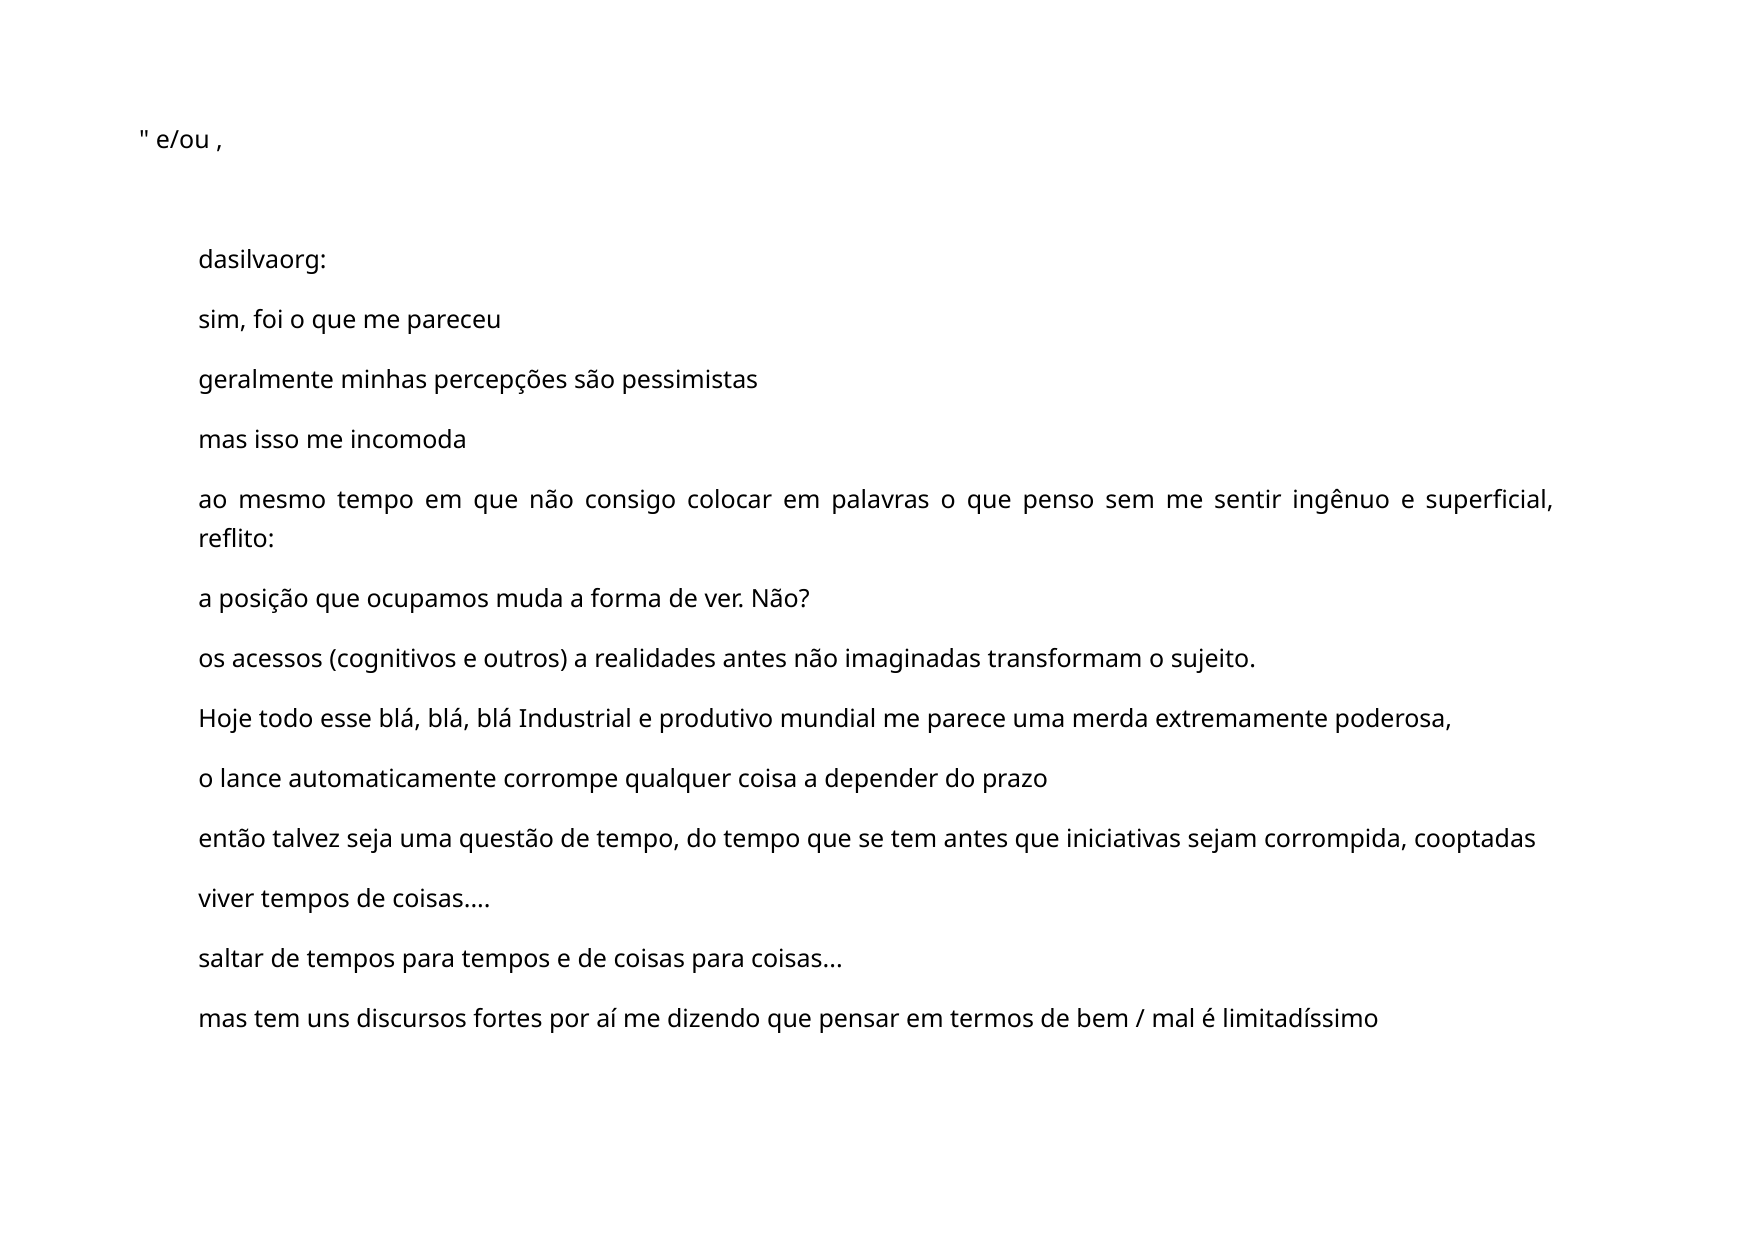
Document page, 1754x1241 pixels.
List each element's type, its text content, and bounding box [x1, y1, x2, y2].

text a posição que ocupamos muda a forma de ver. Não? [198, 581, 1556, 615]
text viver tempos de coisas.... [198, 881, 1556, 915]
text mas isso me incomoda [198, 422, 1556, 456]
text saltar de tempos para tempos e de coisas para coisas... [198, 941, 1556, 975]
text os acessos (cognitivos e outros) a realidades antes não imaginadas transformam o sujeito. [198, 641, 1556, 675]
text Hoje todo esse blá, blá, blá Industrial e produtivo mundial me parece uma merda extremamente poderosa, [198, 701, 1556, 735]
text geralmente minhas percepções são pessimistas [198, 362, 1556, 396]
text o lance automaticamente corrompe qualquer coisa a depender do prazo [198, 761, 1556, 795]
text " e/ou , [139, 122, 1556, 156]
text dasilvaorg: [198, 242, 1556, 276]
text então talvez seja uma questão de tempo, do tempo que se tem antes que iniciativas sejam corrompida, cooptadas [198, 821, 1556, 855]
text ao mesmo tempo em que não consigo colocar em palavras o que penso sem me sentir ingênuo e superficial, reflito: [198, 482, 1556, 555]
text mas tem uns discursos fortes por aí me dizendo que pensar em termos de bem / mal é limitadíssimo [198, 1001, 1556, 1035]
text sim, foi o que me pareceu [198, 302, 1556, 336]
